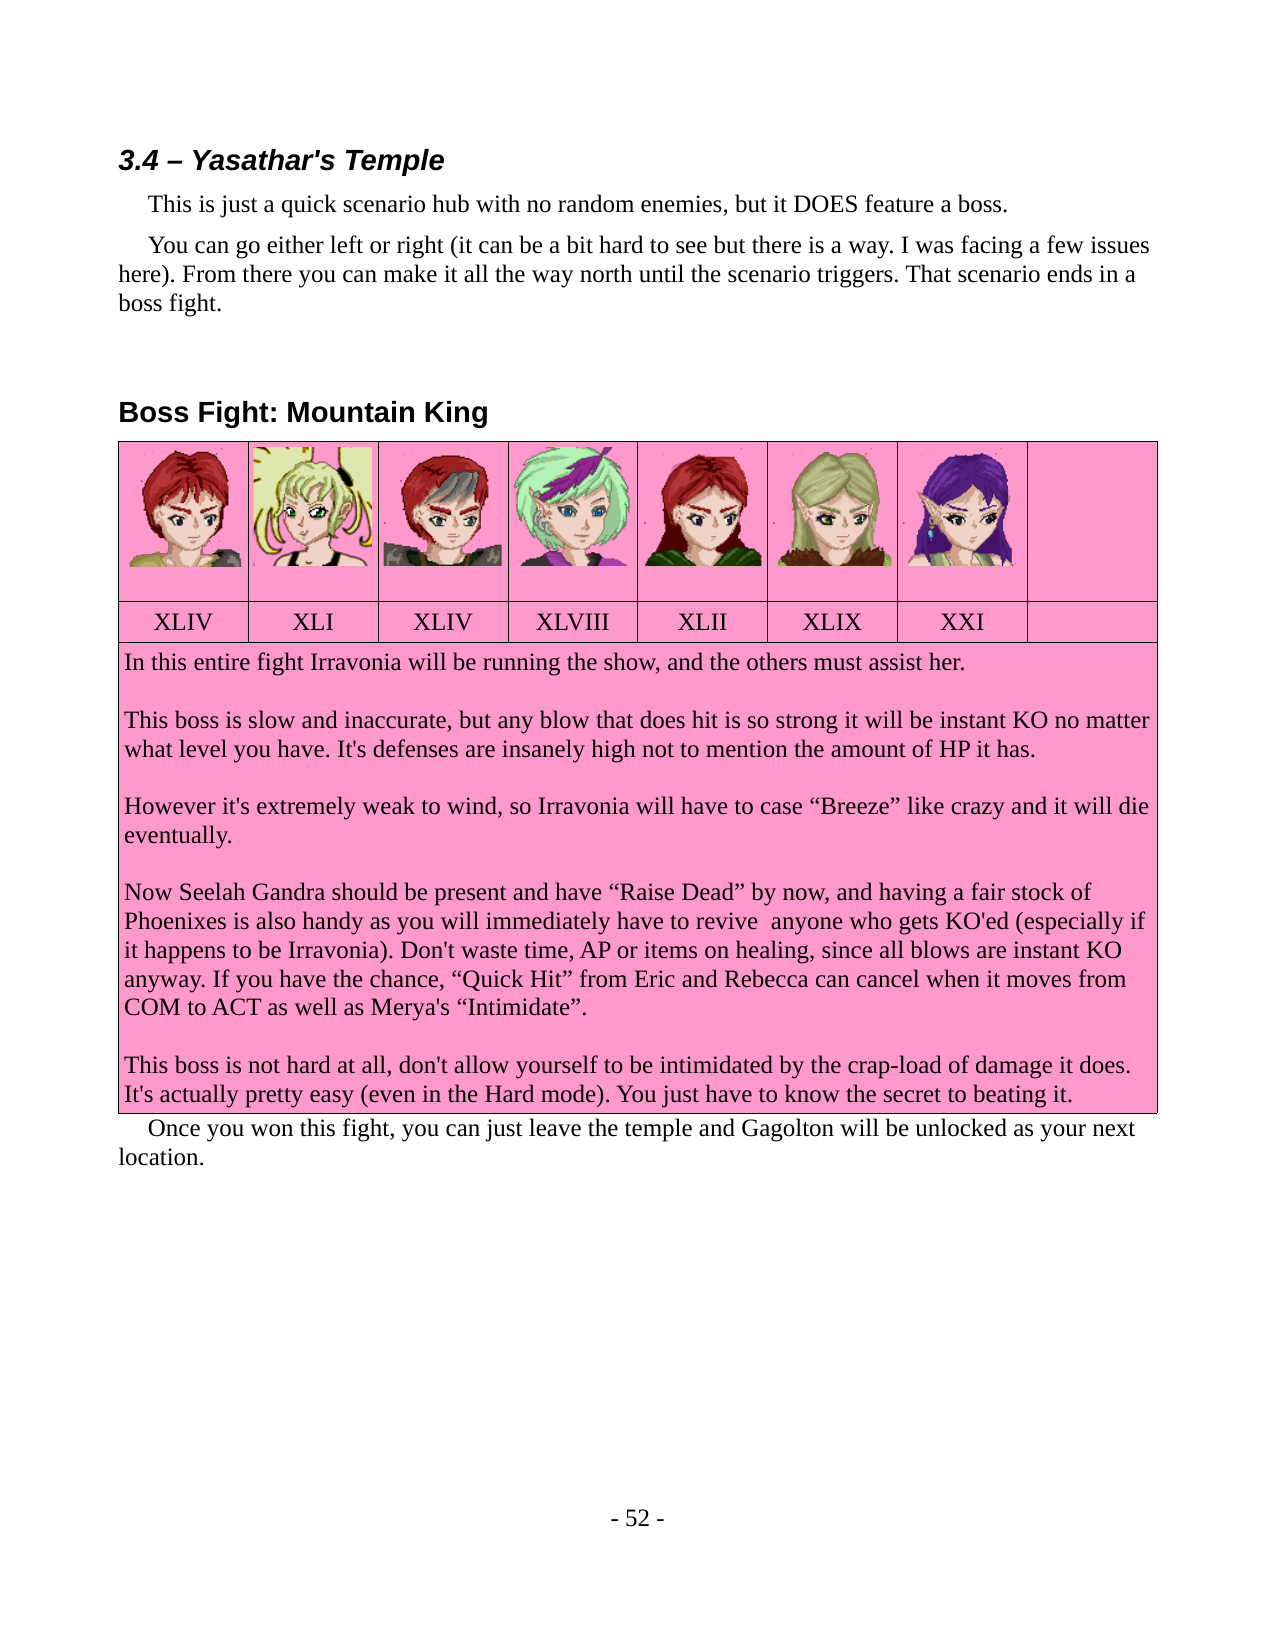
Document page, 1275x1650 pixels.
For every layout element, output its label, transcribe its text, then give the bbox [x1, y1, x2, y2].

text You can go either left or right (it can be a bit hard to see but there is a way. I was facing a few issues here). From there you can make it all the way north until the scenario triggers. That scenario ends in a boss fight. [118, 230, 1157, 317]
table_header [249, 442, 378, 601]
table_cell XXI [898, 602, 1027, 642]
table_header [509, 442, 637, 601]
table_header [379, 442, 508, 601]
picture [513, 447, 632, 566]
text Once you won this fight, you can just leave the temple and Gagolton will be unlocked as your next location. [118, 1114, 1157, 1171]
picture [253, 447, 372, 566]
table_cell XLVIII [509, 602, 637, 642]
picture [383, 447, 502, 566]
text This is just a quick scenario hub with no random enemies, but it DOES feature a boss. [118, 189, 1157, 218]
table_cell [1028, 602, 1157, 642]
table_header [119, 442, 248, 601]
picture [772, 447, 892, 566]
picture [124, 447, 242, 567]
picture [643, 447, 762, 566]
subtitle Boss Fight: Mountain King [118, 395, 1157, 429]
table_header [1028, 442, 1157, 601]
table_cell XLIV [379, 602, 508, 642]
table_header [768, 442, 897, 601]
table_cell XLI [249, 602, 378, 642]
table_cell XLIV [119, 602, 248, 642]
table_header [898, 442, 1027, 601]
table_header [638, 442, 767, 601]
subtitle 3.4 – Yasathar's Temple [118, 143, 1157, 177]
table_cell XLIX [768, 602, 897, 642]
table_cell XLII [638, 602, 767, 642]
picture [902, 447, 1022, 566]
table_cell In this entire fight Irravonia will be running the show, and the others must assist her. This boss is slow and inaccurate, but any blow that does hit is so strong it will be instant KO no matter what level you have. It's defenses are insanely high not to mention the amount of HP it has. However it's extremely weak to wind, so Irravonia will have to case “Breeze” like crazy and it will die eventually. Now Seelah Gandra should be present and have “Raise Dead” by now, and having a fair stock of Phoenixes is also handy as you will immediately have to revive anyone who gets KO'ed (especially if it happens to be Irravonia). Don't waste time, AP or items on healing, since all blows are instant KO anyway. If you have the chance, “Quick Hit” from Eric and Rebecca can cancel when it moves from COM to ACT as well as Merya's “Intimidate”. This boss is not hard at all, don't allow yourself to be intimidated by the crap-load of damage it does. It's actually pretty easy (even in the Hard mode). You just have to know the secret to beating it. [119, 643, 1157, 1113]
